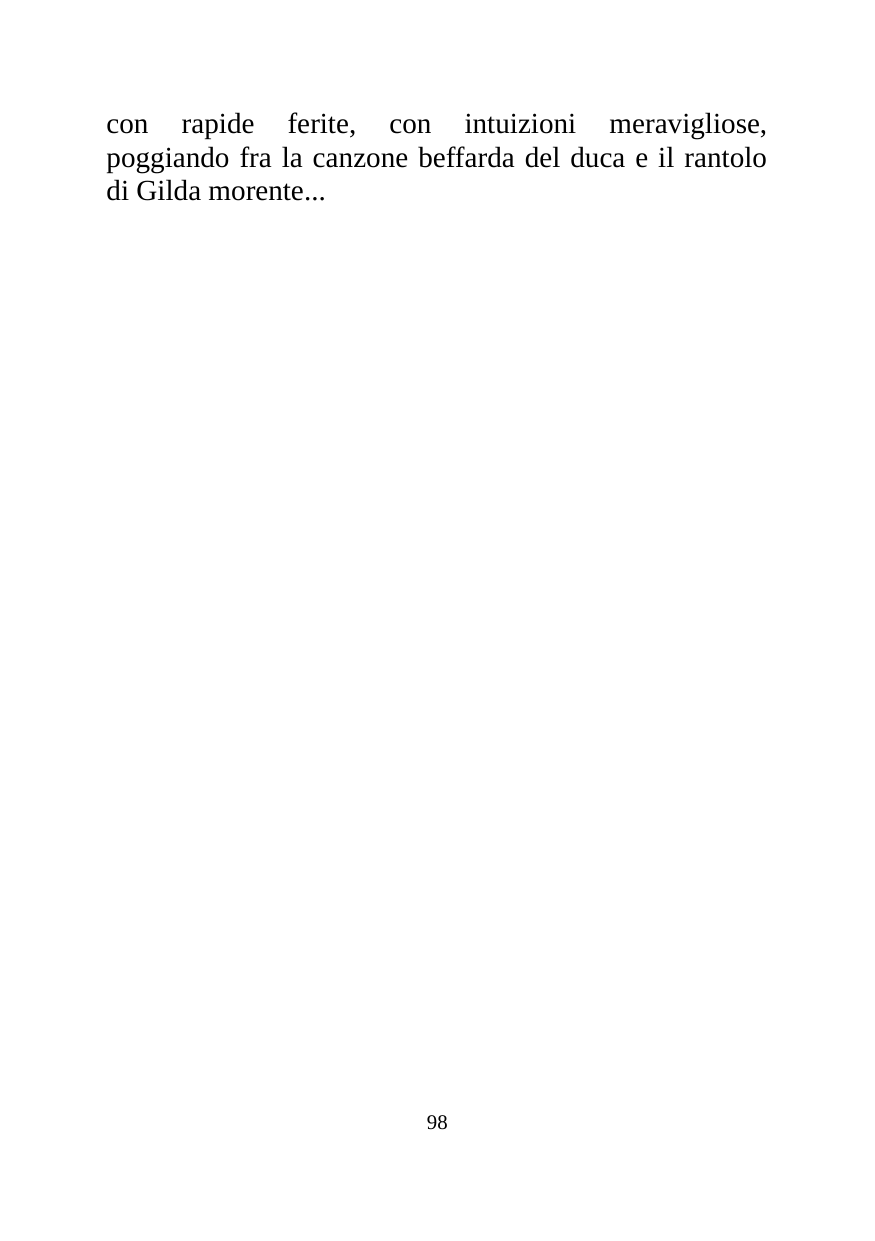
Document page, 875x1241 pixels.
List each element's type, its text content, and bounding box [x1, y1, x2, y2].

text con rapide ferite, con intuizioni meravigliose, poggiando fra la canzone beffarda del duca e il rantolo di Gilda morente... [106, 106, 768, 207]
